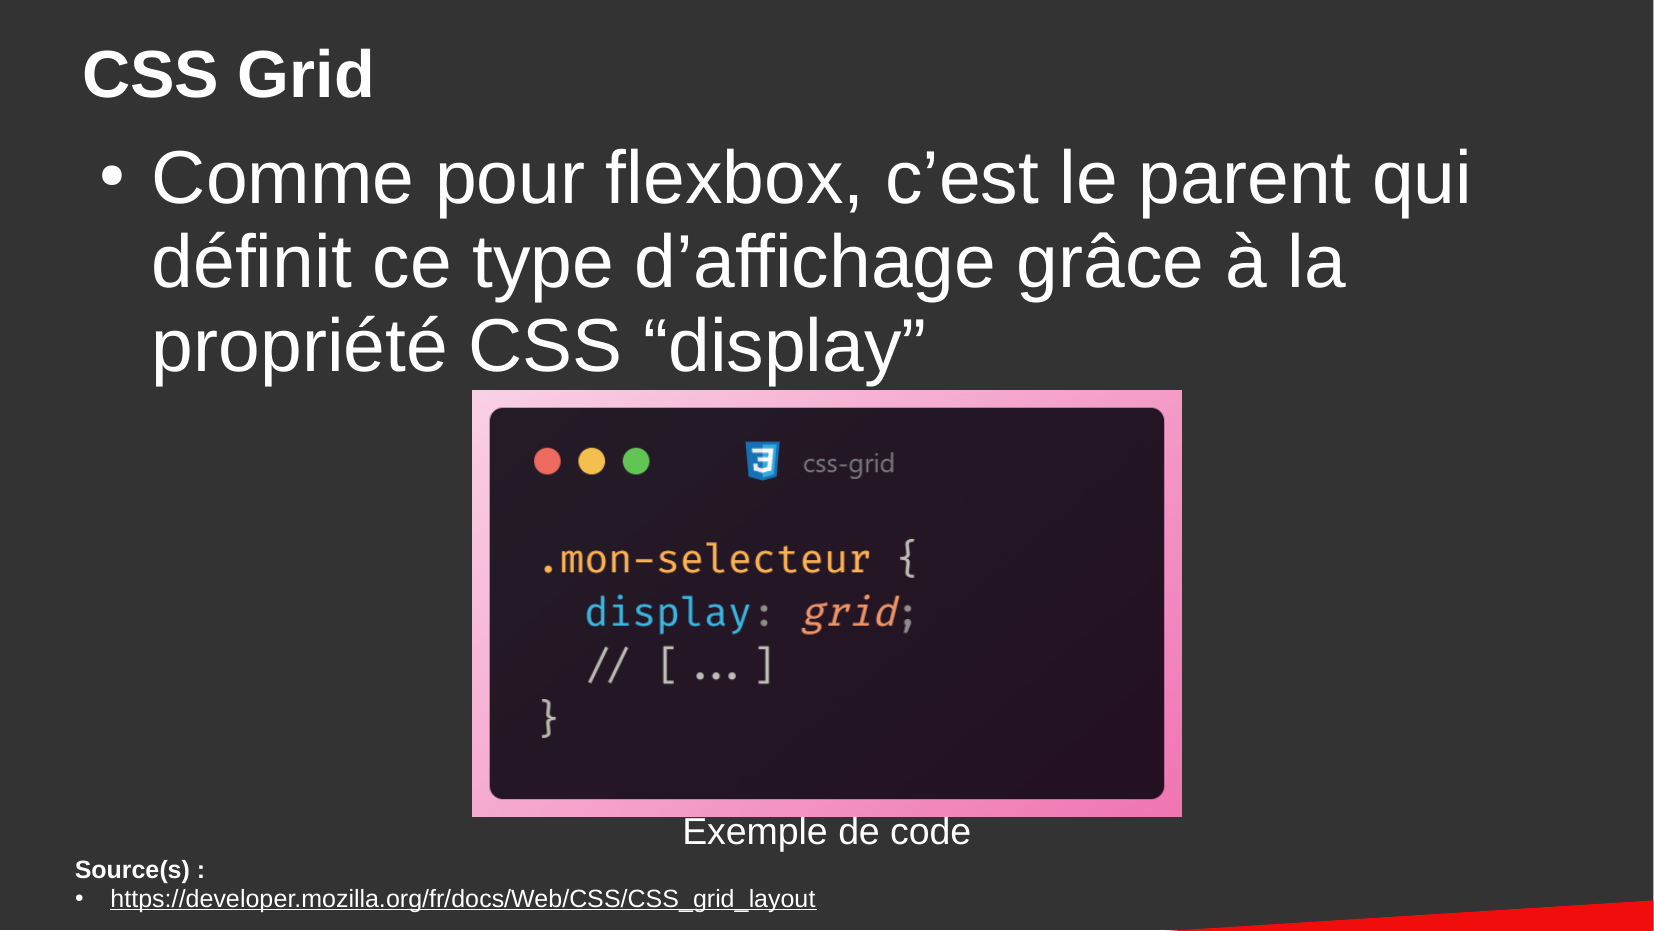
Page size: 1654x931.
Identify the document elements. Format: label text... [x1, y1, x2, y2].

picture [472, 390, 1182, 817]
list Comme pour flexbox, c’est le parent qui définit ce type d’affichage grâce à la propriété CSS “display” [80, 135, 1620, 402]
text_box Source(s) : https://developer.mozilla.org/fr/docs/Web/CSS/CSS_grid_layout [60, 838, 1546, 920]
title CSS Grid [82, 37, 1571, 114]
text_box [1165, 900, 1654, 931]
text_box Exemple de code [566, 803, 1087, 860]
